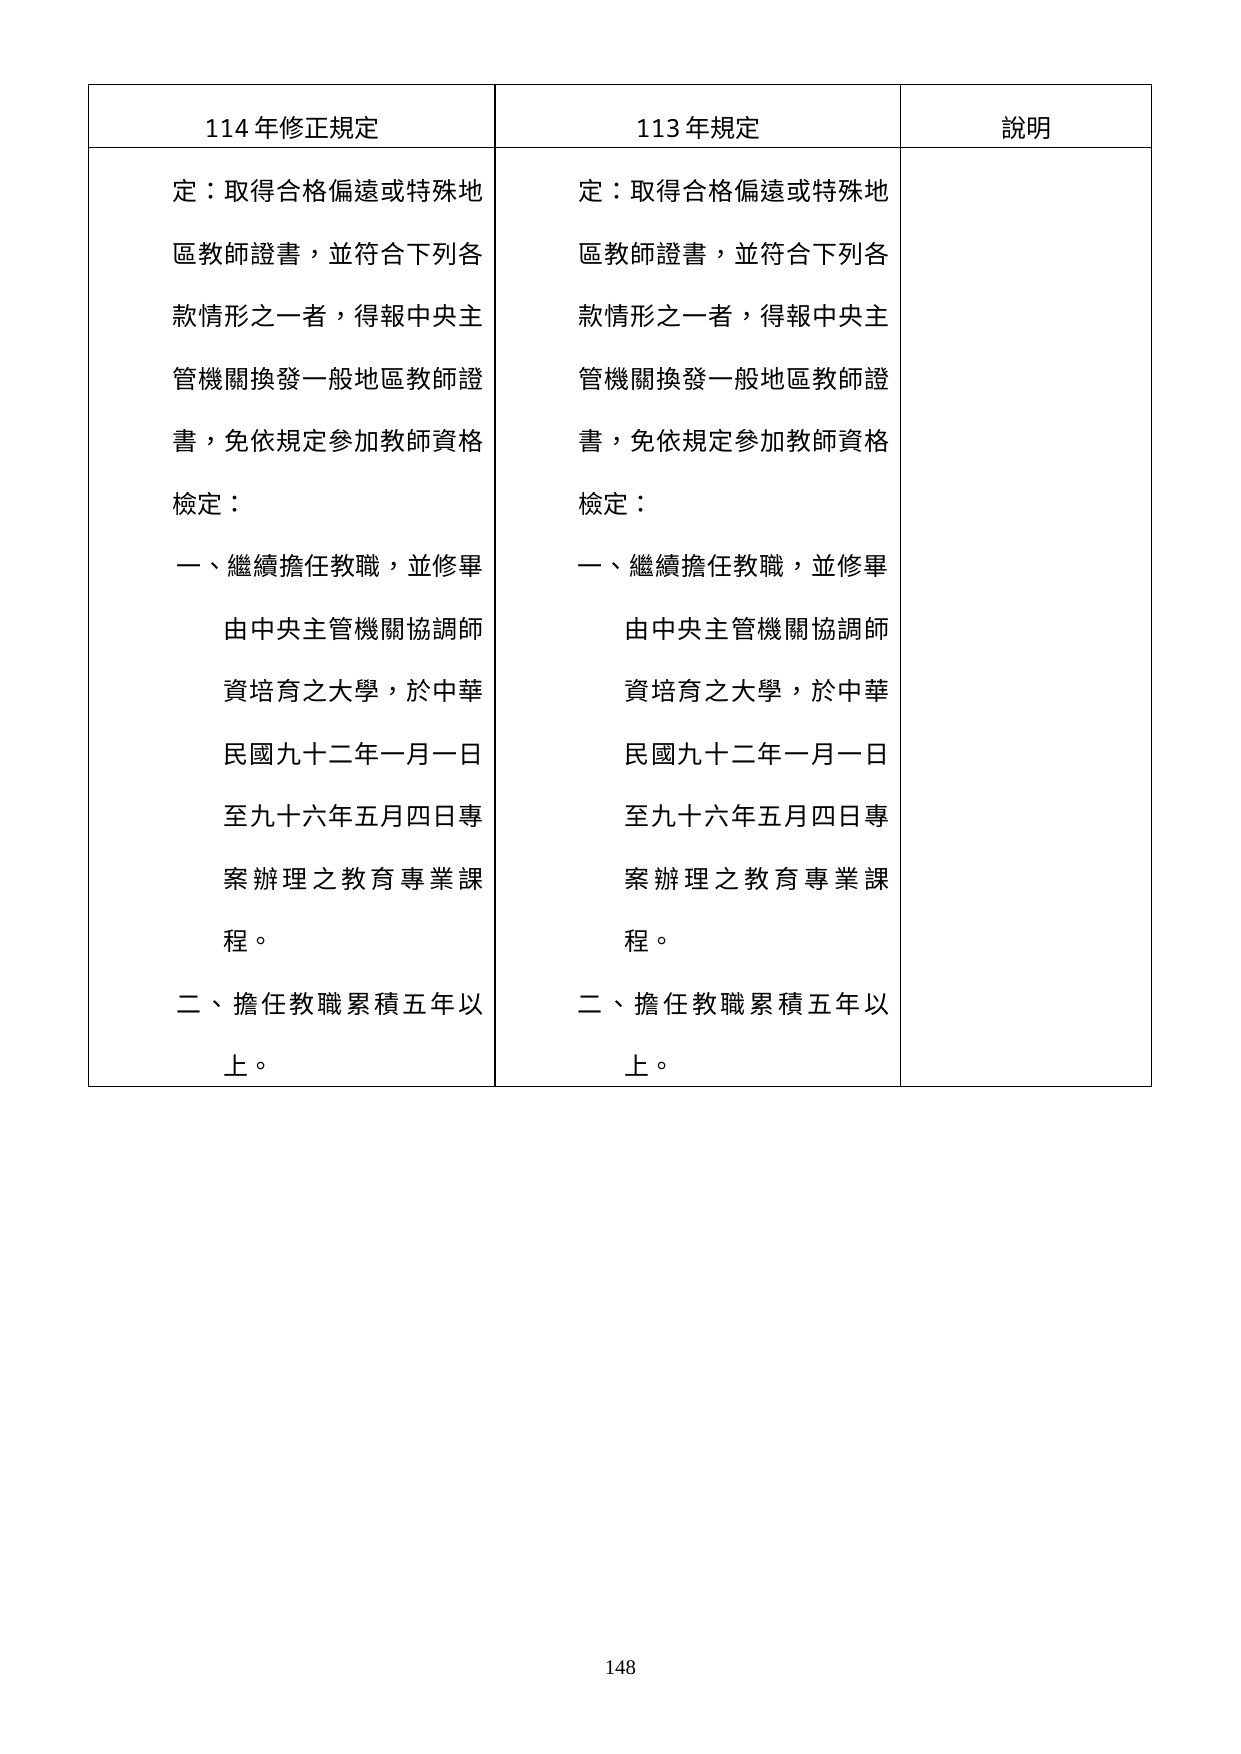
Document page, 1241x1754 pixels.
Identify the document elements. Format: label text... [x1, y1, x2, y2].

table_header 說明 [901, 85, 1151, 147]
table_header 113年規定 [496, 85, 900, 147]
table_cell 定：取得合格偏遠或特殊地區教師證書，並符合下列各款情形之一者，得報中央主管機關換發一般地區教師證書，免依規定參加教師資格檢定： 一、繼續擔任教職，並修畢由中央主管機關協調師資培育之大學，於中華民國九十二年一月一日至九十六年五月四日專案辦理之教育專業課程。 二、擔任教職累積五年以上。 [496, 148, 900, 1086]
table_cell [901, 148, 1151, 1086]
table_cell 定：取得合格偏遠或特殊地區教師證書，並符合下列各款情形之一者，得報中央主管機關換發一般地區教師證書，免依規定參加教師資格檢定： 一、繼續擔任教職，並修畢由中央主管機關協調師資培育之大學，於中華民國九十二年一月一日至九十六年五月四日專案辦理之教育專業課程。 二、擔任教職累積五年以上。 [89, 148, 494, 1086]
table_header 114年修正規定 [89, 85, 494, 147]
